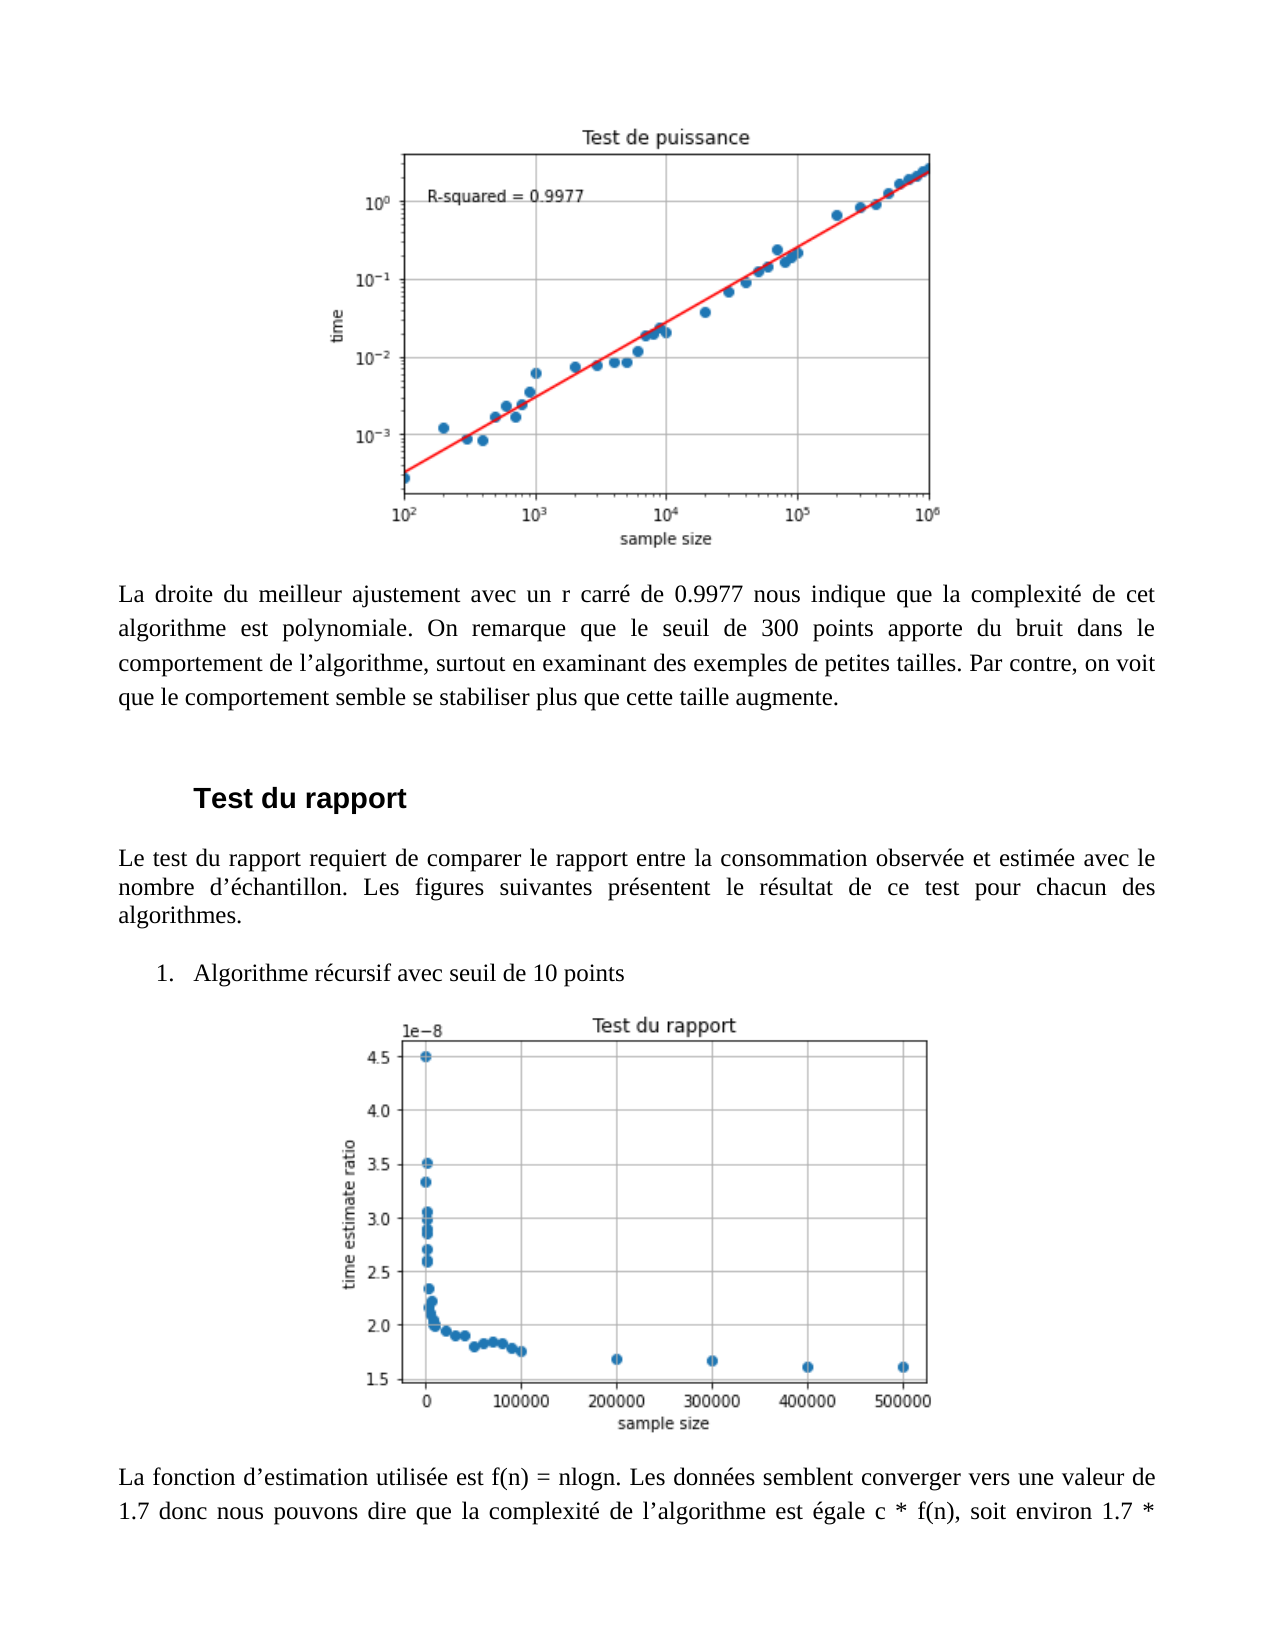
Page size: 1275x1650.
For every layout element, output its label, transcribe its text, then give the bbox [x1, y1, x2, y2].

text La droite du meilleur ajustement avec un r carré de 0.9977 nous indique que la complexité de cet algorithme est polynomiale. On remarque que le seuil de 300 points apporte du bruit dans le comportement de l’algorithme, surtout en examinant des exemples de petites tailles. Par contre, on voit que le comportement semble se stabiliser plus que cette taille augmente. [118, 579, 1157, 711]
list Algorithme récursif avec seuil de 10 points [156, 958, 1157, 987]
text La fonction d’estimation utilisée est f(n) = nlogn. Les données semblent converger vers une valeur de 1.7 donc nous pouvons dire que la complexité de l’algorithme est égale c * f(n), soit environ 1.7 * [118, 1462, 1157, 1525]
picture [321, 118, 954, 559]
picture [333, 1007, 942, 1442]
text Le test du rapport requiert de comparer le rapport entre la consommation observée et estimée avec le nombre d’échantillon. Les figures suivantes présentent le résultat de ce test pour chacun des algorithmes. [118, 843, 1157, 929]
subtitle Test du rapport [118, 781, 1157, 814]
